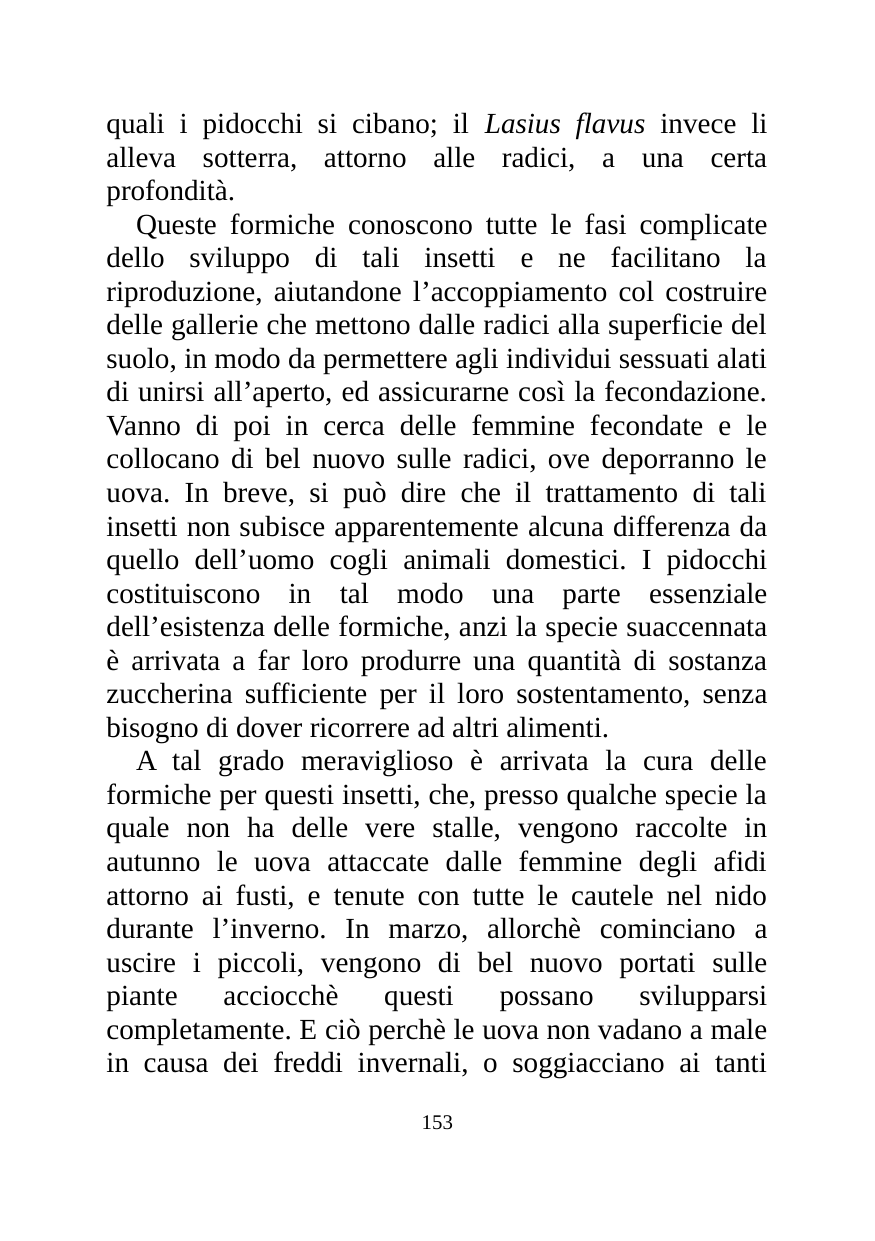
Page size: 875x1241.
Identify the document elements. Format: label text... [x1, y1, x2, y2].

text A tal grado meraviglioso è arrivata la cura delle formiche per questi insetti, che, presso qualche specie la quale non ha delle vere stalle, vengono raccolte in autunno le uova attaccate dalle femmine degli afidi attorno ai fusti, e tenute con tutte le cautele nel nido durante l’inverno. In marzo, allorchè cominciano a uscire i piccoli, vengono di bel nuovo portati sulle piante acciocchè questi possano svilupparsi completamente. E ciò perchè le uova non vadano a male in causa dei freddi invernali, o soggiacciano ai tanti [106, 743, 768, 1079]
text Queste formiche conoscono tutte le fasi complicate dello sviluppo di tali insetti e ne facilitano la riproduzione, aiutandone l’accoppiamento col costruire delle gallerie che mettono dalle radici alla superficie del suolo, in modo da permettere agli individui sessuati alati di unirsi all’aperto, ed assicurarne così la fecondazione. Vanno di poi in cerca delle femmine fecondate e le collocano di bel nuovo sulle radici, ove deporranno le uova. In breve, si può dire che il trattamento di tali insetti non subisce apparentemente alcuna differenza da quello dell’uomo cogli animali domestici. I pidocchi costituiscono in tal modo una parte essenziale dell’esistenza delle formiche, anzi la specie suaccennata è arrivata a far loro produrre una quantità di sostanza zuccherina sufficiente per il loro sostentamento, senza bisogno di dover ricorrere ad altri alimenti. [106, 207, 768, 743]
text quali i pidocchi si cibano; il Lasius flavus invece li alleva sotterra, attorno alle radici, a una certa profondità. [106, 106, 768, 207]
